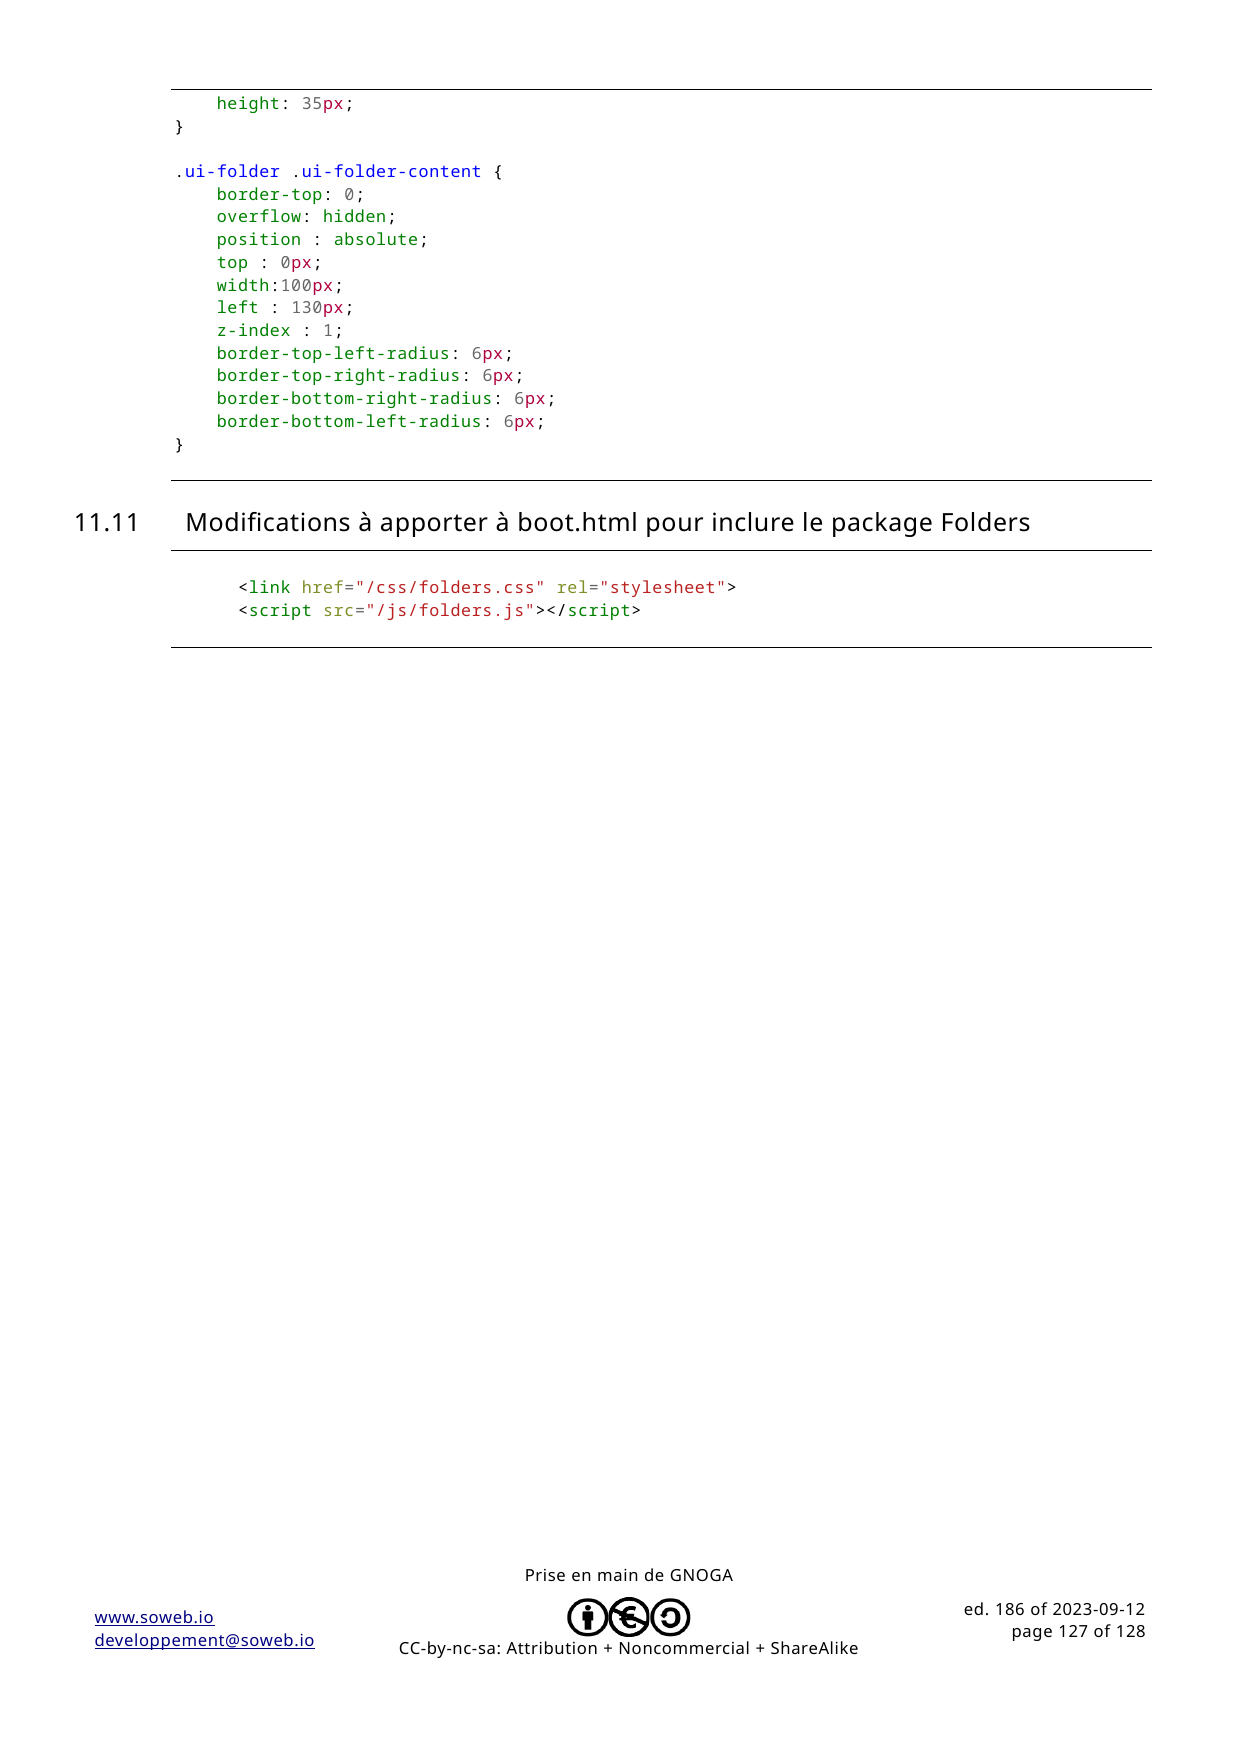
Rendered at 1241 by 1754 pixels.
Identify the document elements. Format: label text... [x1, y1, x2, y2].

list height: 35px; [171, 90, 1152, 111]
list border-bottom-left-radius: 6px; [171, 406, 1152, 429]
list border-top-right-radius: 6px; [171, 361, 1152, 384]
list .ui-folder .ui-folder-content { [171, 157, 1152, 179]
list position : absolute; [171, 225, 1152, 247]
list border-bottom-right-radius: 6px; [171, 384, 1152, 406]
list z-index : 1; [171, 316, 1152, 338]
list left : 130px; [171, 293, 1152, 316]
list width:100px; [171, 270, 1152, 293]
list border-top: 0; [171, 179, 1152, 202]
list <link href="/css/folders.css" rel="stylesheet"> [171, 573, 1152, 596]
list } [171, 429, 1152, 480]
subtitle Modifications à apporter à boot.html pour inclure le package Folders [74, 504, 1152, 538]
list top : 0px; [171, 247, 1152, 270]
picture [566, 1597, 691, 1637]
list overflow: hidden; [171, 202, 1152, 225]
list } [171, 111, 1152, 137]
list <script src="/js/folders.js"></script> [171, 596, 1152, 647]
list border-top-left-radius: 6px; [171, 338, 1152, 361]
